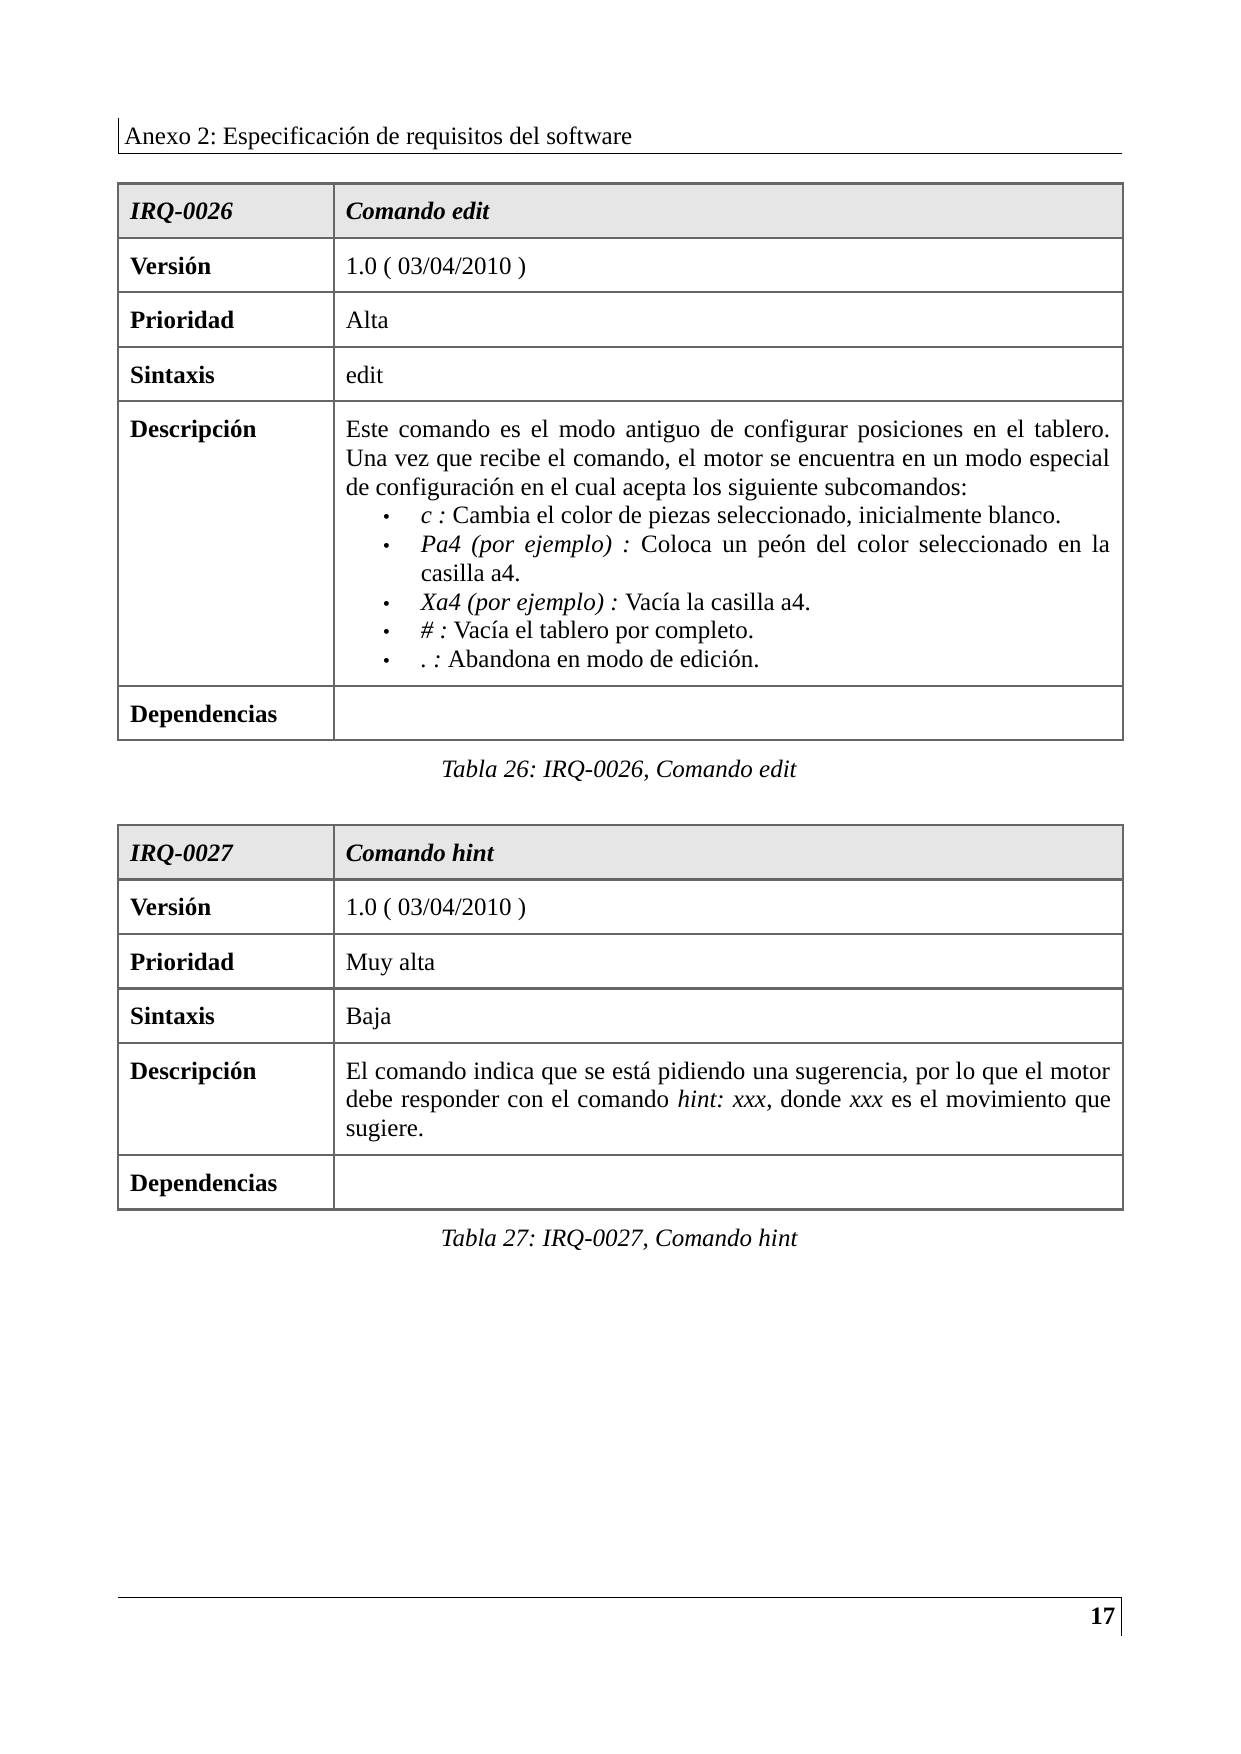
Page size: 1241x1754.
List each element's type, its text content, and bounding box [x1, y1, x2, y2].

table_cell 1.0 ( 03/04/2010 ) [335, 239, 1122, 291]
table_cell Sintaxis [119, 990, 333, 1042]
table_cell Alta [335, 293, 1122, 346]
table_cell Prioridad [119, 293, 333, 346]
table_cell [335, 1156, 1122, 1208]
table_cell Descripción [119, 402, 333, 685]
table_cell Versión [119, 239, 333, 291]
text Tabla 26: IRQ-0026, Comando edit [118, 754, 1122, 783]
table_cell edit [335, 348, 1122, 400]
table_cell Este comando es el modo antiguo de configurar posiciones en el tablero. Una vez que recibe el comando, el motor se encuentra en un modo especial de configuración en el cual acepta los siguiente subcomandos: c : Cambia el color de piezas seleccionado, inicialmente blanco. Pa4 (por ejemplo) : Coloca un peón del color seleccionado en la casilla a4. Xa4 (por ejemplo) : Vacía la casilla a4. # : Vacía el tablero por completo. . : Abandona en modo de edición. [335, 402, 1122, 685]
table_cell Versión [119, 881, 333, 933]
table_cell Prioridad [119, 935, 333, 987]
table_cell Muy alta [335, 935, 1122, 987]
text Tabla 27: IRQ-0027, Comando hint [118, 1223, 1122, 1252]
table_header IRQ-0026 [119, 185, 333, 237]
table_cell Descripción [119, 1044, 333, 1154]
table_header IRQ-0027 [119, 826, 333, 878]
table_header Comando hint [335, 826, 1122, 878]
table_cell El comando indica que se está pidiendo una sugerencia, por lo que el motor debe responder con el comando hint: xxx, donde xxx es el movimiento que sugiere. [335, 1044, 1122, 1154]
table_cell Sintaxis [119, 348, 333, 400]
table_header Comando edit [335, 185, 1122, 237]
table_cell Baja [335, 990, 1122, 1042]
table_cell [335, 687, 1122, 739]
table_cell Dependencias [119, 687, 333, 739]
table_cell Dependencias [119, 1156, 333, 1208]
table_cell 1.0 ( 03/04/2010 ) [335, 881, 1122, 933]
